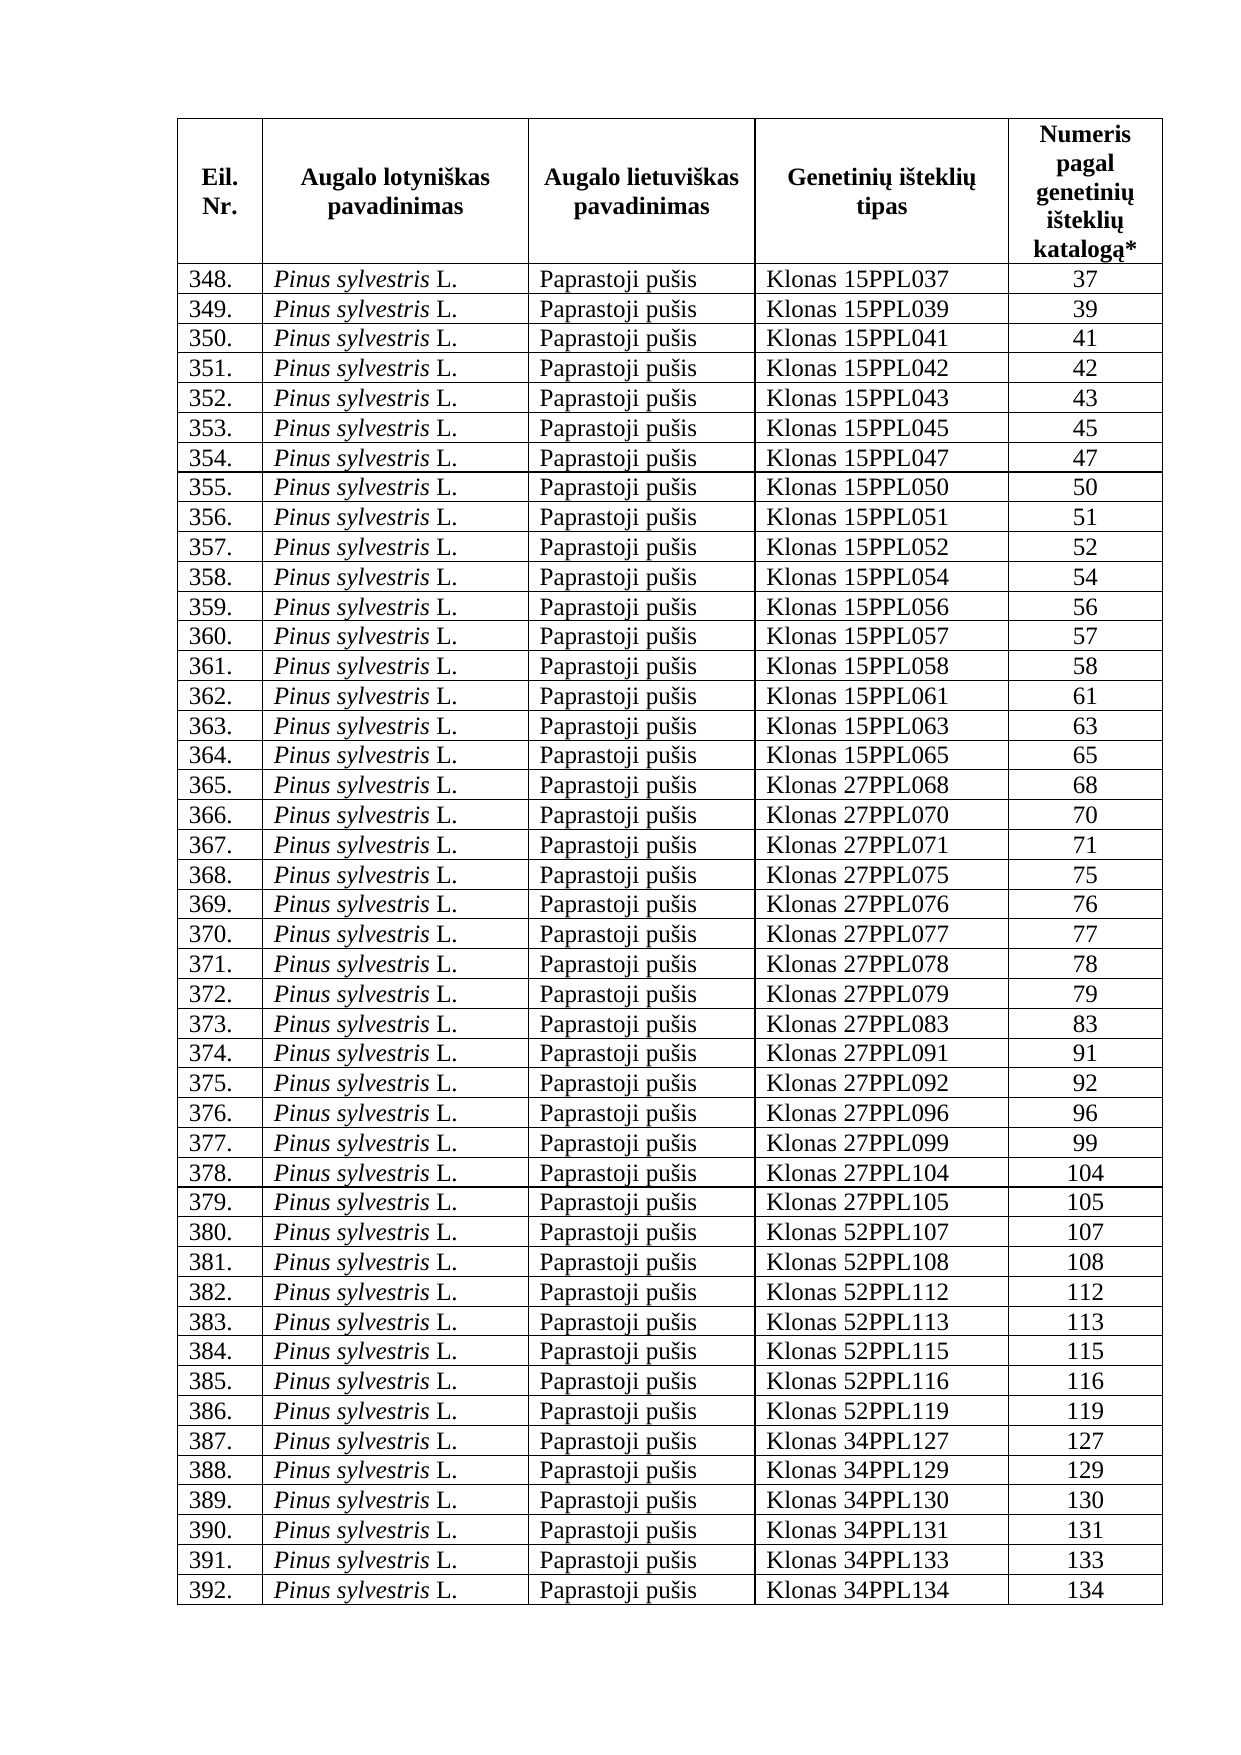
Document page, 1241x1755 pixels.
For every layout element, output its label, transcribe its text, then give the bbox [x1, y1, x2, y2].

table_cell 352. [178, 383, 262, 412]
table_cell 350. [178, 324, 262, 352]
table_cell Paprastoji pušis [529, 1336, 754, 1365]
table_cell Paprastoji pušis [529, 979, 754, 1008]
table_cell 386. [178, 1396, 262, 1425]
table_cell 56 [1009, 592, 1162, 620]
table_cell Klonas 27PPL104 [756, 1158, 1008, 1186]
table_cell Paprastoji pušis [529, 562, 754, 591]
table_cell 374. [178, 1039, 262, 1067]
table_cell 47 [1009, 443, 1162, 471]
table_cell Klonas 15PPL057 [756, 621, 1008, 650]
table_cell Klonas 52PPL112 [756, 1277, 1008, 1306]
table_cell Klonas 34PPL130 [756, 1485, 1008, 1514]
table_cell Klonas 34PPL131 [756, 1515, 1008, 1544]
table_cell Paprastoji pušis [529, 919, 754, 948]
table_cell Paprastoji pušis [529, 711, 754, 739]
table_cell 54 [1009, 562, 1162, 591]
table_cell Paprastoji pušis [529, 592, 754, 620]
table_cell 107 [1009, 1217, 1162, 1246]
table_cell 131 [1009, 1515, 1162, 1544]
table_cell Paprastoji pušis [529, 1277, 754, 1306]
table_cell 354. [178, 443, 262, 471]
table_cell 379. [178, 1188, 262, 1216]
table_header Augalo lietuviškas pavadinimas [529, 119, 754, 263]
table_cell Klonas 52PPL108 [756, 1247, 1008, 1276]
table_cell Paprastoji pušis [529, 830, 754, 859]
table_cell 365. [178, 770, 262, 799]
table_cell Paprastoji pušis [529, 1545, 754, 1574]
table_cell Paprastoji pušis [529, 1128, 754, 1157]
table_cell Paprastoji pušis [529, 1247, 754, 1276]
table_cell 368. [178, 860, 262, 888]
table_cell Pinus sylvestris L. [263, 324, 528, 352]
table_cell Pinus sylvestris L. [263, 1426, 528, 1454]
table_cell 70 [1009, 800, 1162, 829]
table_cell 130 [1009, 1485, 1162, 1514]
table_cell 99 [1009, 1128, 1162, 1157]
table_cell 129 [1009, 1456, 1162, 1484]
table_cell Paprastoji pušis [529, 800, 754, 829]
table_cell Pinus sylvestris L. [263, 413, 528, 442]
table_cell Pinus sylvestris L. [263, 1396, 528, 1425]
table_cell Pinus sylvestris L. [263, 919, 528, 948]
table_cell Klonas 15PPL065 [756, 741, 1008, 769]
table_cell Pinus sylvestris L. [263, 621, 528, 650]
table_cell 369. [178, 890, 262, 918]
table_cell Pinus sylvestris L. [263, 1217, 528, 1246]
table_cell Klonas 27PPL096 [756, 1098, 1008, 1127]
table_cell 367. [178, 830, 262, 859]
table_cell 377. [178, 1128, 262, 1157]
table_cell Paprastoji pušis [529, 413, 754, 442]
table_cell Klonas 15PPL054 [756, 562, 1008, 591]
table_cell 45 [1009, 413, 1162, 442]
table_cell Pinus sylvestris L. [263, 383, 528, 412]
table_cell Klonas 27PPL068 [756, 770, 1008, 799]
table_cell 381. [178, 1247, 262, 1276]
table_cell 364. [178, 741, 262, 769]
table_cell Pinus sylvestris L. [263, 1485, 528, 1514]
table_cell Pinus sylvestris L. [263, 1039, 528, 1067]
table_cell Paprastoji pušis [529, 353, 754, 382]
table_cell Klonas 27PPL078 [756, 949, 1008, 978]
table_cell 392. [178, 1575, 262, 1603]
table_cell 76 [1009, 890, 1162, 918]
table_cell 370. [178, 919, 262, 948]
table_cell 119 [1009, 1396, 1162, 1425]
table_cell 78 [1009, 949, 1162, 978]
table_cell 387. [178, 1426, 262, 1454]
table_cell 357. [178, 532, 262, 561]
table_cell Pinus sylvestris L. [263, 592, 528, 620]
table_cell 39 [1009, 294, 1162, 322]
table_header Eil. Nr. [178, 119, 262, 263]
table_cell Pinus sylvestris L. [263, 979, 528, 1008]
table_cell Pinus sylvestris L. [263, 532, 528, 561]
table_cell 362. [178, 681, 262, 710]
table_cell 349. [178, 294, 262, 322]
table_cell Paprastoji pušis [529, 1366, 754, 1395]
table_cell Pinus sylvestris L. [263, 1575, 528, 1603]
table_cell Klonas 27PPL083 [756, 1009, 1008, 1037]
table_header Numeris pagal genetinių išteklių katalogą* [1009, 119, 1162, 263]
table_cell 116 [1009, 1366, 1162, 1395]
table_cell Klonas 15PPL037 [756, 264, 1008, 293]
table_cell Klonas 27PPL079 [756, 979, 1008, 1008]
table_cell Pinus sylvestris L. [263, 1307, 528, 1335]
table_cell Pinus sylvestris L. [263, 1456, 528, 1484]
table_cell 43 [1009, 383, 1162, 412]
table_cell Pinus sylvestris L. [263, 1515, 528, 1544]
table_cell 68 [1009, 770, 1162, 799]
table_cell 58 [1009, 651, 1162, 680]
table_cell 390. [178, 1515, 262, 1544]
table_cell 83 [1009, 1009, 1162, 1037]
table_cell 50 [1009, 473, 1162, 501]
table_cell 356. [178, 502, 262, 531]
table_cell Pinus sylvestris L. [263, 651, 528, 680]
table_cell Paprastoji pušis [529, 621, 754, 650]
table_cell Pinus sylvestris L. [263, 800, 528, 829]
table_cell 376. [178, 1098, 262, 1127]
table_cell 351. [178, 353, 262, 382]
table_cell 41 [1009, 324, 1162, 352]
table_cell 363. [178, 711, 262, 739]
table_cell Paprastoji pušis [529, 1396, 754, 1425]
table_cell Pinus sylvestris L. [263, 1277, 528, 1306]
table_cell 378. [178, 1158, 262, 1186]
table_cell 52 [1009, 532, 1162, 561]
table_cell 382. [178, 1277, 262, 1306]
table_cell Klonas 27PPL091 [756, 1039, 1008, 1067]
table_cell Klonas 34PPL127 [756, 1426, 1008, 1454]
table_cell 71 [1009, 830, 1162, 859]
table_cell Paprastoji pušis [529, 1307, 754, 1335]
table_cell Paprastoji pušis [529, 502, 754, 531]
table_cell Paprastoji pušis [529, 1485, 754, 1514]
table_cell Klonas 27PPL099 [756, 1128, 1008, 1157]
table_cell 37 [1009, 264, 1162, 293]
table_cell 91 [1009, 1039, 1162, 1067]
table_cell Klonas 52PPL119 [756, 1396, 1008, 1425]
table_cell Paprastoji pušis [529, 264, 754, 293]
table_cell 108 [1009, 1247, 1162, 1276]
table_cell Paprastoji pušis [529, 1039, 754, 1067]
table_cell 375. [178, 1068, 262, 1097]
table_cell Klonas 34PPL133 [756, 1545, 1008, 1574]
table_cell 359. [178, 592, 262, 620]
table_cell 348. [178, 264, 262, 293]
table_cell Pinus sylvestris L. [263, 294, 528, 322]
table_cell Klonas 15PPL042 [756, 353, 1008, 382]
table_cell Klonas 15PPL039 [756, 294, 1008, 322]
table_cell Klonas 27PPL076 [756, 890, 1008, 918]
table_cell Klonas 15PPL052 [756, 532, 1008, 561]
table_cell Paprastoji pušis [529, 890, 754, 918]
table_cell 61 [1009, 681, 1162, 710]
table_cell Pinus sylvestris L. [263, 1009, 528, 1037]
table_cell Klonas 15PPL056 [756, 592, 1008, 620]
table_cell 133 [1009, 1545, 1162, 1574]
table_cell 358. [178, 562, 262, 591]
table_cell Paprastoji pušis [529, 1575, 754, 1603]
table_cell Paprastoji pušis [529, 1217, 754, 1246]
table_cell Klonas 15PPL043 [756, 383, 1008, 412]
table_cell 42 [1009, 353, 1162, 382]
table_cell 113 [1009, 1307, 1162, 1335]
table_cell 75 [1009, 860, 1162, 888]
table_cell Pinus sylvestris L. [263, 1188, 528, 1216]
table_cell Pinus sylvestris L. [263, 681, 528, 710]
table_cell Pinus sylvestris L. [263, 830, 528, 859]
table_cell Klonas 52PPL115 [756, 1336, 1008, 1365]
table_cell Paprastoji pušis [529, 681, 754, 710]
table_cell Paprastoji pušis [529, 383, 754, 412]
table_cell Klonas 27PPL071 [756, 830, 1008, 859]
table_cell 104 [1009, 1158, 1162, 1186]
table_cell Pinus sylvestris L. [263, 711, 528, 739]
table_cell Paprastoji pušis [529, 1515, 754, 1544]
table_cell Paprastoji pušis [529, 1188, 754, 1216]
table_cell Pinus sylvestris L. [263, 1128, 528, 1157]
table_cell Paprastoji pušis [529, 294, 754, 322]
table_cell Paprastoji pušis [529, 741, 754, 769]
table_cell Pinus sylvestris L. [263, 443, 528, 471]
table_cell Paprastoji pušis [529, 949, 754, 978]
table_cell Pinus sylvestris L. [263, 890, 528, 918]
table_cell Paprastoji pušis [529, 473, 754, 501]
table_cell Paprastoji pušis [529, 770, 754, 799]
table_cell 366. [178, 800, 262, 829]
table_cell 360. [178, 621, 262, 650]
table_cell 112 [1009, 1277, 1162, 1306]
table_cell 361. [178, 651, 262, 680]
table_cell 63 [1009, 711, 1162, 739]
table_cell 388. [178, 1456, 262, 1484]
table_cell Pinus sylvestris L. [263, 562, 528, 591]
table_cell Pinus sylvestris L. [263, 770, 528, 799]
table_cell 385. [178, 1366, 262, 1395]
table_cell Klonas 34PPL129 [756, 1456, 1008, 1484]
table_cell Klonas 27PPL077 [756, 919, 1008, 948]
table_cell 51 [1009, 502, 1162, 531]
table_cell 57 [1009, 621, 1162, 650]
table_cell Klonas 27PPL105 [756, 1188, 1008, 1216]
table_cell Pinus sylvestris L. [263, 1545, 528, 1574]
table_cell Paprastoji pušis [529, 1068, 754, 1097]
table_cell 355. [178, 473, 262, 501]
table_cell Klonas 34PPL134 [756, 1575, 1008, 1603]
table_cell 383. [178, 1307, 262, 1335]
table_cell Pinus sylvestris L. [263, 1247, 528, 1276]
table_cell Klonas 27PPL092 [756, 1068, 1008, 1097]
table_cell Klonas 15PPL058 [756, 651, 1008, 680]
table_cell 79 [1009, 979, 1162, 1008]
table_header Genetinių išteklių tipas [756, 119, 1008, 263]
table_cell Klonas 27PPL075 [756, 860, 1008, 888]
table_cell Klonas 27PPL070 [756, 800, 1008, 829]
table_cell Pinus sylvestris L. [263, 502, 528, 531]
table_cell Pinus sylvestris L. [263, 1158, 528, 1186]
table_cell Klonas 15PPL047 [756, 443, 1008, 471]
table_cell Paprastoji pušis [529, 651, 754, 680]
table_cell 77 [1009, 919, 1162, 948]
table_cell 372. [178, 979, 262, 1008]
table_cell Pinus sylvestris L. [263, 860, 528, 888]
table_header Augalo lotyniškas pavadinimas [263, 119, 528, 263]
table_cell Klonas 15PPL041 [756, 324, 1008, 352]
table_cell Klonas 15PPL045 [756, 413, 1008, 442]
table_cell 115 [1009, 1336, 1162, 1365]
table_cell Pinus sylvestris L. [263, 1336, 528, 1365]
table_cell Klonas 52PPL113 [756, 1307, 1008, 1335]
table_cell Paprastoji pušis [529, 532, 754, 561]
table_cell 65 [1009, 741, 1162, 769]
table_cell Paprastoji pušis [529, 1456, 754, 1484]
table_cell 127 [1009, 1426, 1162, 1454]
table_cell Pinus sylvestris L. [263, 264, 528, 293]
table_cell Paprastoji pušis [529, 443, 754, 471]
table_cell Klonas 52PPL107 [756, 1217, 1008, 1246]
table_cell 134 [1009, 1575, 1162, 1603]
table_cell 105 [1009, 1188, 1162, 1216]
table_cell Klonas 15PPL051 [756, 502, 1008, 531]
table_cell 384. [178, 1336, 262, 1365]
table_cell 96 [1009, 1098, 1162, 1127]
table_cell Pinus sylvestris L. [263, 353, 528, 382]
table_cell Pinus sylvestris L. [263, 1068, 528, 1097]
table_cell 371. [178, 949, 262, 978]
table_cell Pinus sylvestris L. [263, 473, 528, 501]
table_cell Paprastoji pušis [529, 860, 754, 888]
table_cell Klonas 15PPL061 [756, 681, 1008, 710]
table_cell Klonas 15PPL063 [756, 711, 1008, 739]
table_cell Paprastoji pušis [529, 1158, 754, 1186]
table_cell 373. [178, 1009, 262, 1037]
table_cell Pinus sylvestris L. [263, 741, 528, 769]
table_cell Paprastoji pušis [529, 324, 754, 352]
table_cell Klonas 15PPL050 [756, 473, 1008, 501]
table_cell 391. [178, 1545, 262, 1574]
table_cell 353. [178, 413, 262, 442]
table_cell 380. [178, 1217, 262, 1246]
table_cell 92 [1009, 1068, 1162, 1097]
table_cell Paprastoji pušis [529, 1426, 754, 1454]
table_cell Paprastoji pušis [529, 1098, 754, 1127]
table_cell Klonas 52PPL116 [756, 1366, 1008, 1395]
table_cell Paprastoji pušis [529, 1009, 754, 1037]
table_cell 389. [178, 1485, 262, 1514]
table_cell Pinus sylvestris L. [263, 949, 528, 978]
table_cell Pinus sylvestris L. [263, 1366, 528, 1395]
table_cell Pinus sylvestris L. [263, 1098, 528, 1127]
